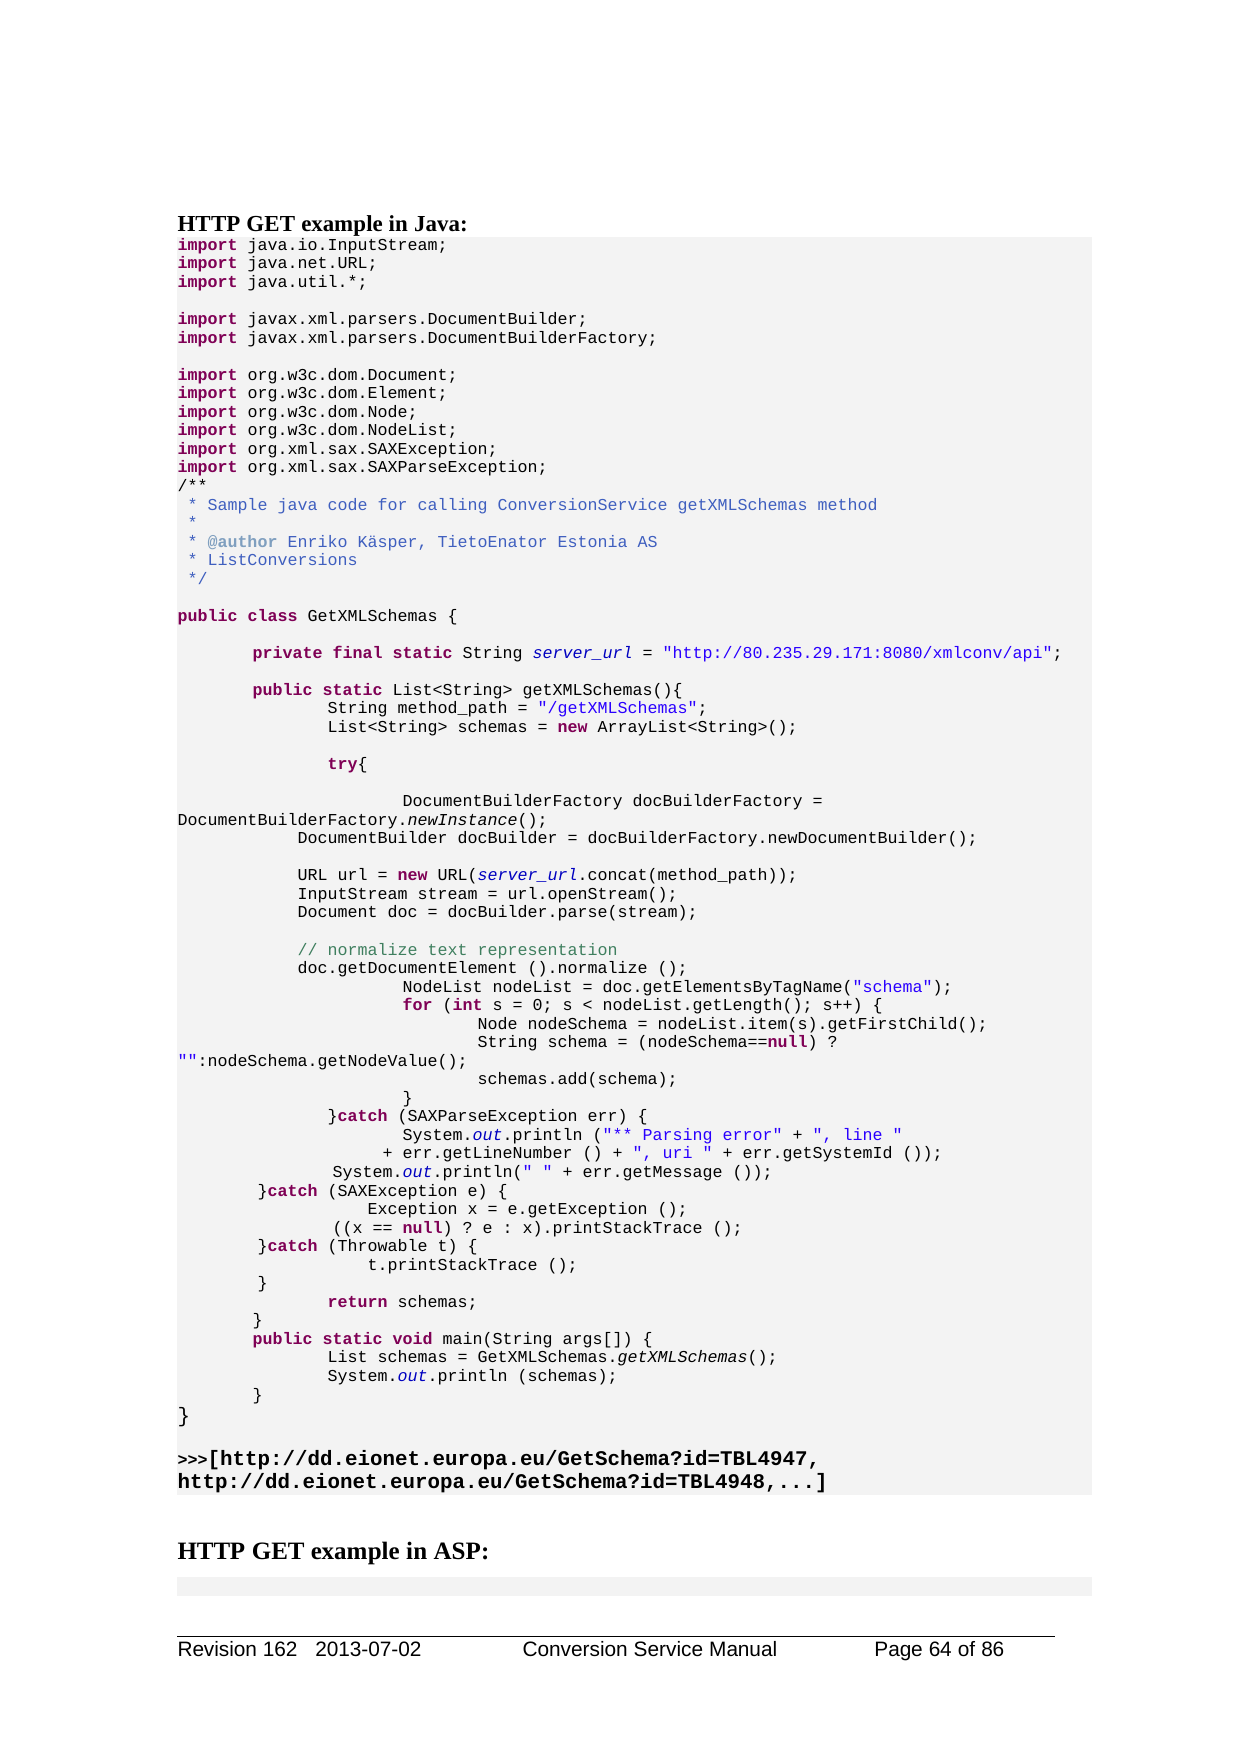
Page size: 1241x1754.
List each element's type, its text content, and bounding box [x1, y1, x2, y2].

list t.printStackTrace (); [177, 1257, 1092, 1275]
list // normalize text representation [177, 941, 1092, 960]
list return schemas; [177, 1294, 1092, 1312]
list public static void main(String args[]) { [177, 1331, 1092, 1349]
list DocumentBuilder docBuilder = docBuilderFactory.newDocumentBuilder(); [177, 830, 1092, 849]
list String method_path = "/getXMLSchemas"; [177, 700, 1092, 719]
list doc.getDocumentElement ().normalize (); [177, 960, 1092, 978]
list Exception x = e.getException (); [177, 1201, 1092, 1219]
text HTTP GET example in Java: [177, 210, 1092, 237]
list import org.w3c.dom.NodeList; [177, 422, 1092, 441]
list public class GetXMLSchemas { [177, 608, 1092, 626]
list import java.net.URL; [177, 255, 1092, 274]
list import javax.xml.parsers.DocumentBuilder; [177, 311, 1092, 329]
list DocumentBuilderFactory docBuilderFactory = DocumentBuilderFactory.newInstance(); [177, 793, 1092, 830]
list import java.util.*; [177, 274, 1092, 292]
list import org.w3c.dom.Element; [177, 385, 1092, 404]
list + err.getLineNumber () + ", uri " + err.getSystemId ()); [177, 1145, 1092, 1164]
text HTTP GET example in ASP: [177, 1536, 1092, 1565]
list */ [177, 571, 1092, 589]
list * [177, 515, 1092, 533]
list List<String> schemas = new ArrayList<String>(); [177, 719, 1092, 737]
list schemas.add(schema); [177, 1071, 1092, 1090]
list public static List<String> getXMLSchemas(){ [177, 682, 1092, 700]
list import javax.xml.parsers.DocumentBuilderFactory; [177, 329, 1092, 348]
list private final static String server_url = "http://80.235.29.171:8080/xmlconv/api"; [177, 645, 1092, 663]
list import org.w3c.dom.Document; [177, 367, 1092, 385]
list import org.w3c.dom.Node; [177, 404, 1092, 422]
list ((x == null) ? e : x).printStackTrace (); [177, 1219, 1092, 1238]
list import java.io.InputStream; [177, 237, 1092, 255]
list } [177, 1312, 1092, 1331]
list System.out.println(" " + err.getMessage ()); [177, 1164, 1092, 1182]
list } [177, 1090, 1092, 1108]
list }catch (Throwable t) { [177, 1238, 1092, 1257]
list * @author Enriko Käsper, TietoEnator Estonia AS [177, 533, 1092, 552]
list Document doc = docBuilder.parse(stream); [177, 904, 1092, 923]
list for (int s = 0; s < nodeList.getLength(); s++) { [177, 997, 1092, 1016]
list * ListConversions [177, 552, 1092, 571]
list }catch (SAXException e) { [177, 1182, 1092, 1201]
list } [177, 1405, 1092, 1429]
list import org.xml.sax.SAXException; [177, 441, 1092, 459]
list } [177, 1275, 1092, 1294]
list String schema = (nodeSchema==null) ? "":nodeSchema.getNodeValue(); [177, 1034, 1092, 1071]
list NodeList nodeList = doc.getElementsByTagName("schema"); [177, 978, 1092, 997]
list import org.xml.sax.SAXParseException; [177, 459, 1092, 478]
list System.out.println (schemas); [177, 1368, 1092, 1386]
list * Sample java code for calling ConversionService getXMLSchemas method [177, 496, 1092, 515]
list List schemas = GetXMLSchemas.getXMLSchemas(); [177, 1349, 1092, 1368]
text >>>[http://dd.eionet.europa.eu/GetSchema?id=TBL4947, http://dd.eionet.europa.eu/GetSchema?id=TBL4948,...] [177, 1447, 1092, 1495]
list System.out.println ("** Parsing error" + ", line " [177, 1127, 1092, 1145]
list Node nodeSchema = nodeList.item(s).getFirstChild(); [177, 1016, 1092, 1034]
list URL url = new URL(server_url.concat(method_path)); [177, 867, 1092, 886]
list try{ [177, 756, 1092, 774]
list }catch (SAXParseException err) { [177, 1108, 1092, 1127]
list } [177, 1386, 1092, 1405]
list /** [177, 478, 1092, 496]
list InputStream stream = url.openStream(); [177, 886, 1092, 904]
